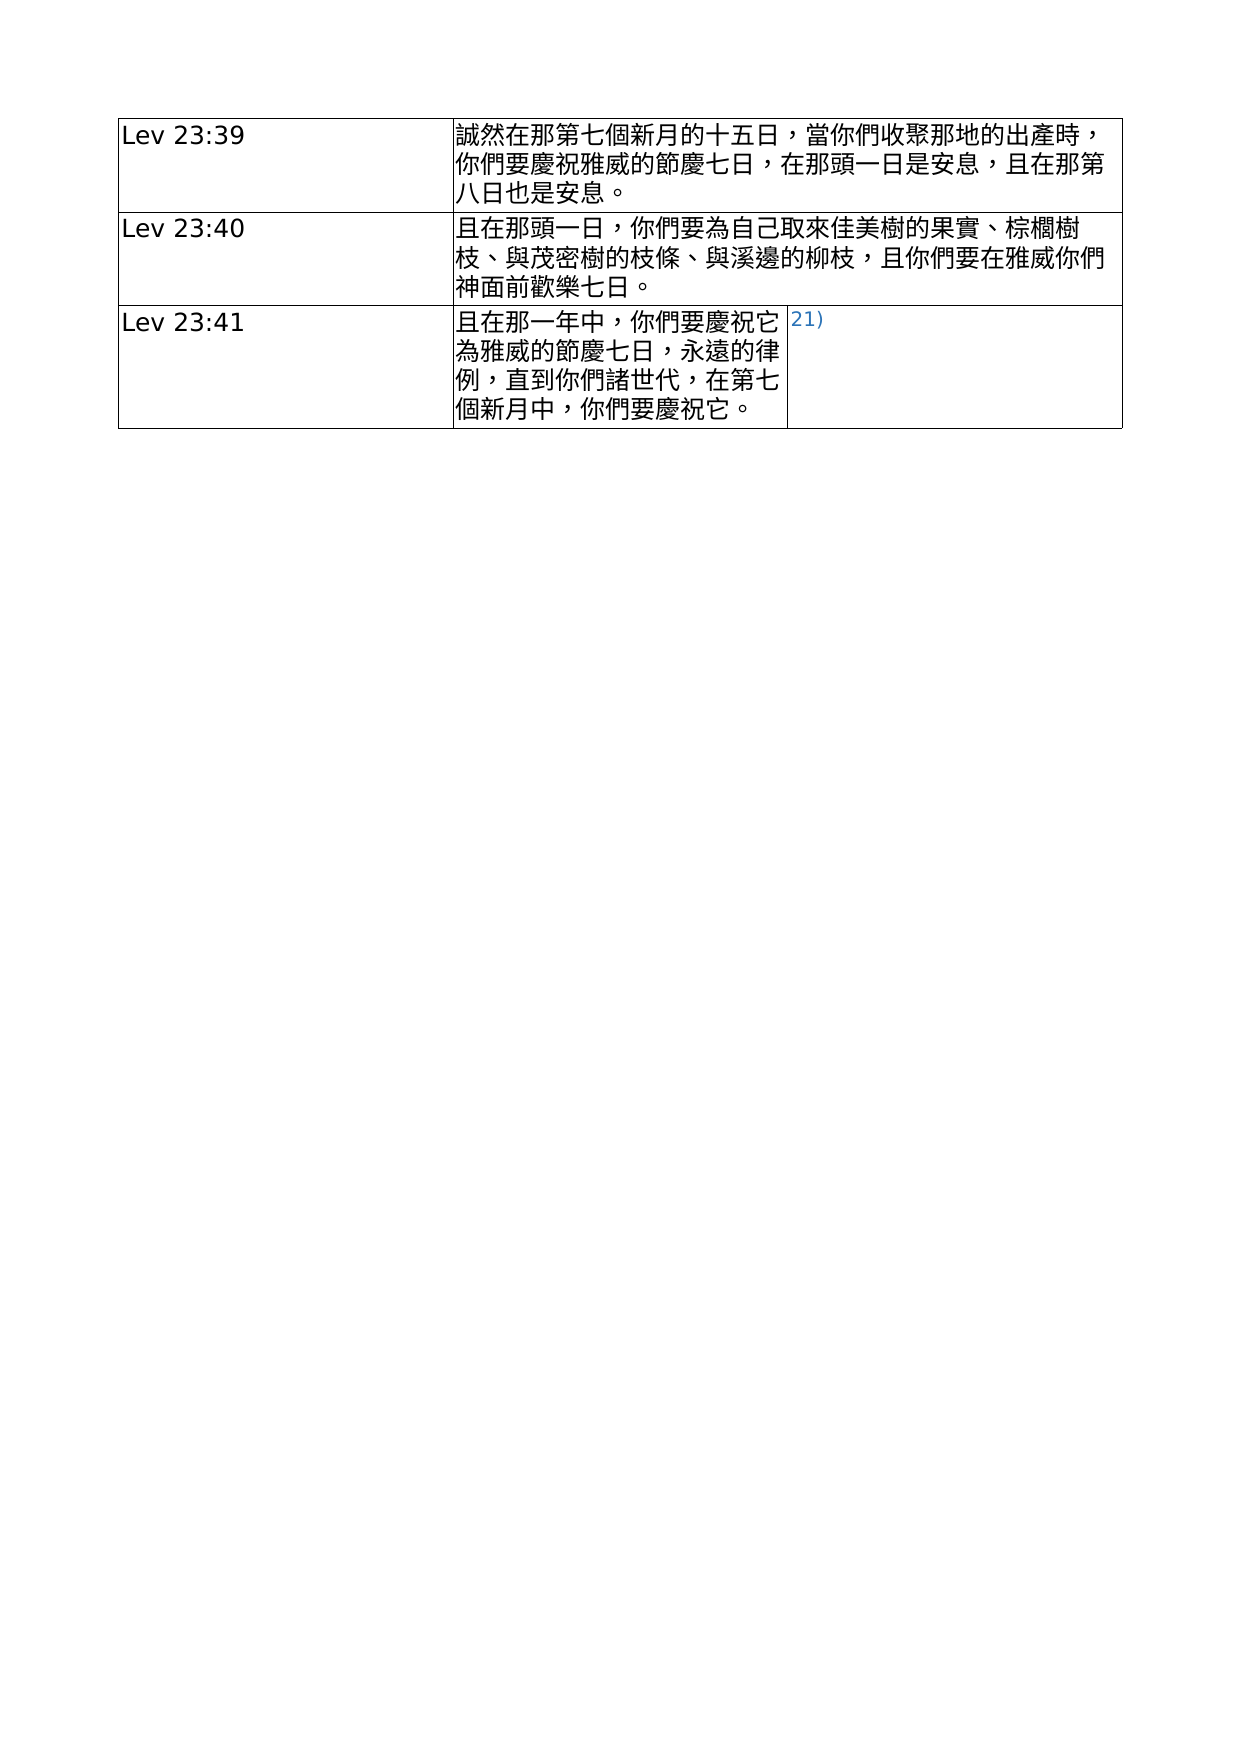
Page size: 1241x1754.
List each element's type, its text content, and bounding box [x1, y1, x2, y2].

table_cell Lev 23:39 [119, 119, 453, 212]
table_cell 且在那一年中，你們要慶祝它為雅威的節慶七日，永遠的律例，直到你們諸世代，在第七個新月中，你們要慶祝它。 [454, 306, 787, 428]
table_cell 且在那頭一日，你們要為自己取來佳美樹的果實、棕櫚樹枝、與茂密樹的枝條、與溪邊的柳枝，且你們要在雅威你們神面前歡樂七日。 [454, 213, 1122, 305]
table_cell 21) [788, 306, 1122, 428]
table_cell Lev 23:41 [119, 306, 453, 428]
table_cell Lev 23:40 [119, 213, 453, 305]
table_cell 誠然在那第七個新月的十五日，當你們收聚那地的出產時，你們要慶祝雅威的節慶七日，在那頭一日是安息，且在那第八日也是安息。 [454, 119, 1122, 212]
